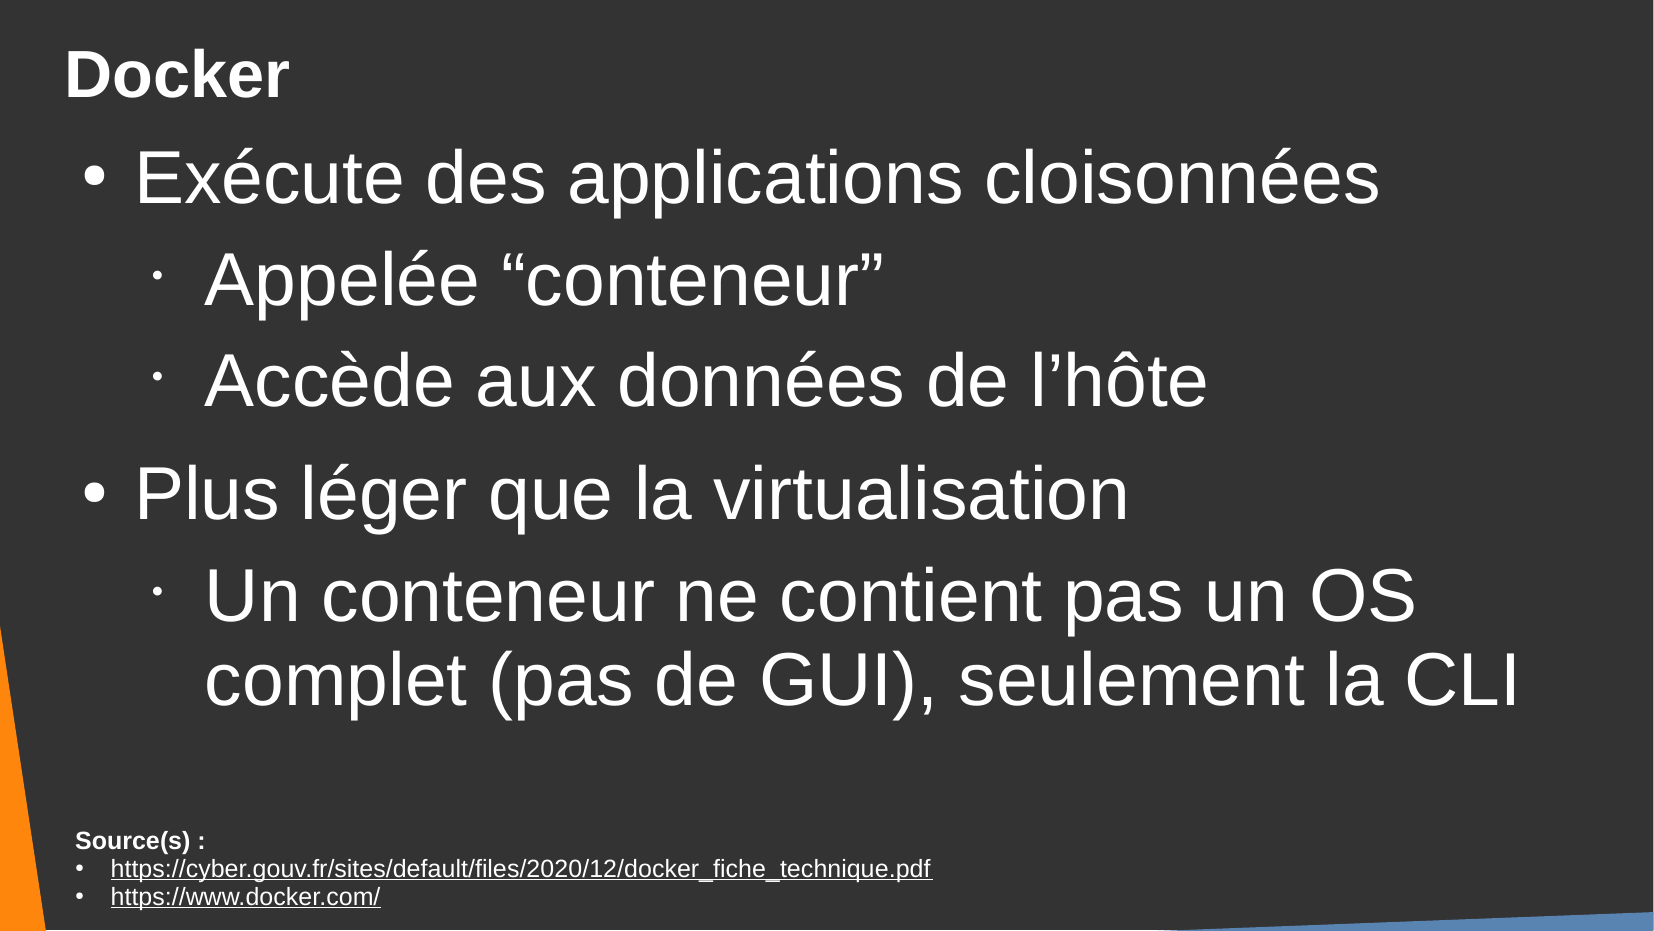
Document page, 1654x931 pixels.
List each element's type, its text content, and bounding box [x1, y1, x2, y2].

list Exécute des applications cloisonnées Appelée “conteneur” Accède aux données de l’hôte Plus léger que la virtualisation Un conteneur ne contient pas un OS complet (pas de GUI), seulement la CLI [63, 135, 1542, 792]
title Docker [64, 37, 1105, 119]
text_box [1157, 912, 1654, 931]
text_box Source(s) : https://cyber.gouv.fr/sites/default/files/2020/12/docker_fiche_technique.pdf https://www.docker.com/ [60, 809, 1546, 919]
text_box [0, 626, 46, 931]
